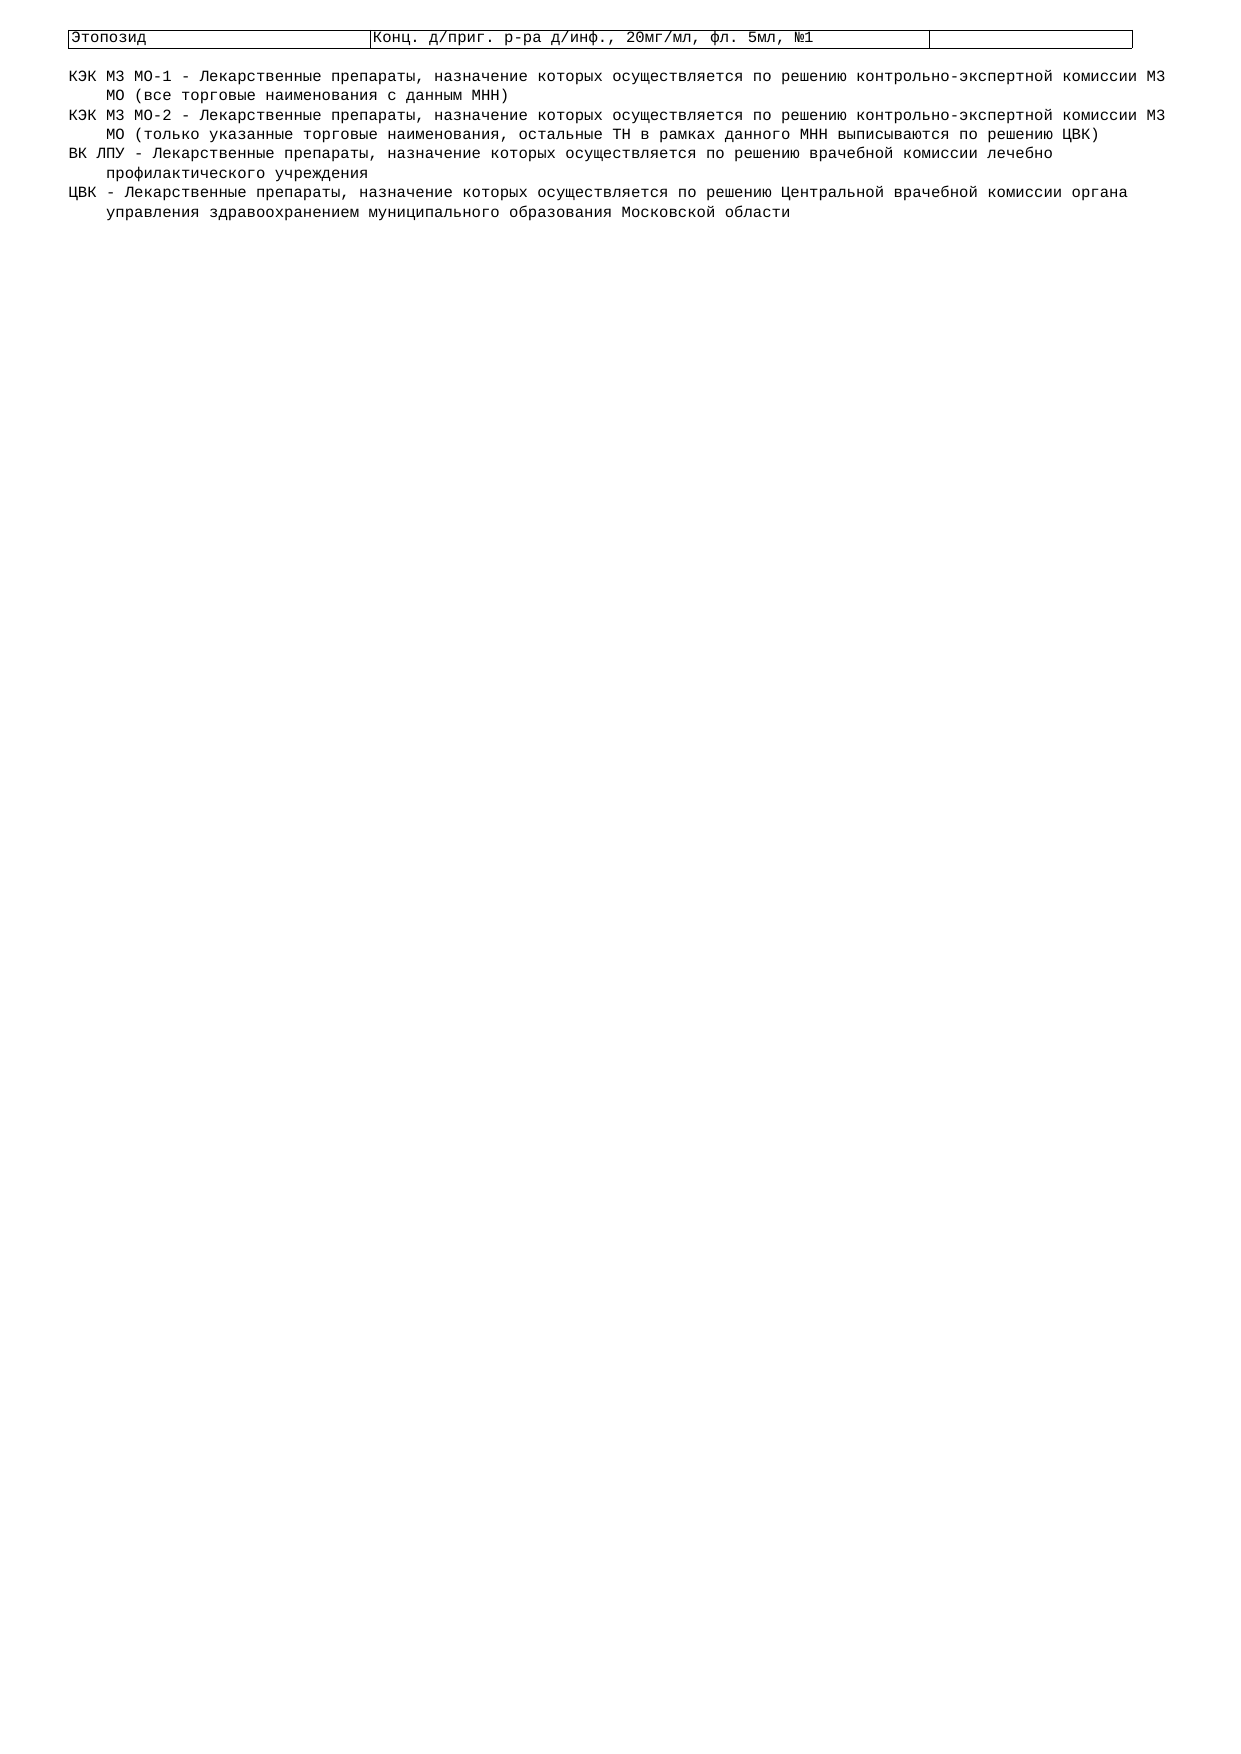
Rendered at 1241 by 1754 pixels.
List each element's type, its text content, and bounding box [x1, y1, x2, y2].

text ВК ЛПУ - Лекарственные препараты, назначение которых осуществляется по решению врачебной комиссии лечебно­ профилактического учреждения [68, 143, 1176, 182]
table_cell Конц. д/приг. р-ра д/инф., 20мг/мл, фл. 5мл, №1 [371, 31, 929, 47]
text ЦВК - Лекарственные препараты, назначение которых осуществляется по решению Центральной врачебной комиссии органа управления здравоохранением муниципального образования Московской области [68, 182, 1176, 221]
text КЭК М3 МО-1 - Лекарственные препараты, назначение которых осуществляется по решению контрольно-экспертной комиссии М3 МО (все торговые наименования с данным МНН) [68, 67, 1176, 104]
table_cell Этопозид [69, 31, 370, 47]
table_cell [930, 31, 1132, 47]
text КЭК М3 МО-2 - Лекарственные препараты, назначение которых осуществляется по решению контрольно-экспертной комиссии М3 МО (только указанные торговые наименования, остальные ТН в рамках данного МНН выписываются по решению ЦВК) [68, 104, 1176, 143]
